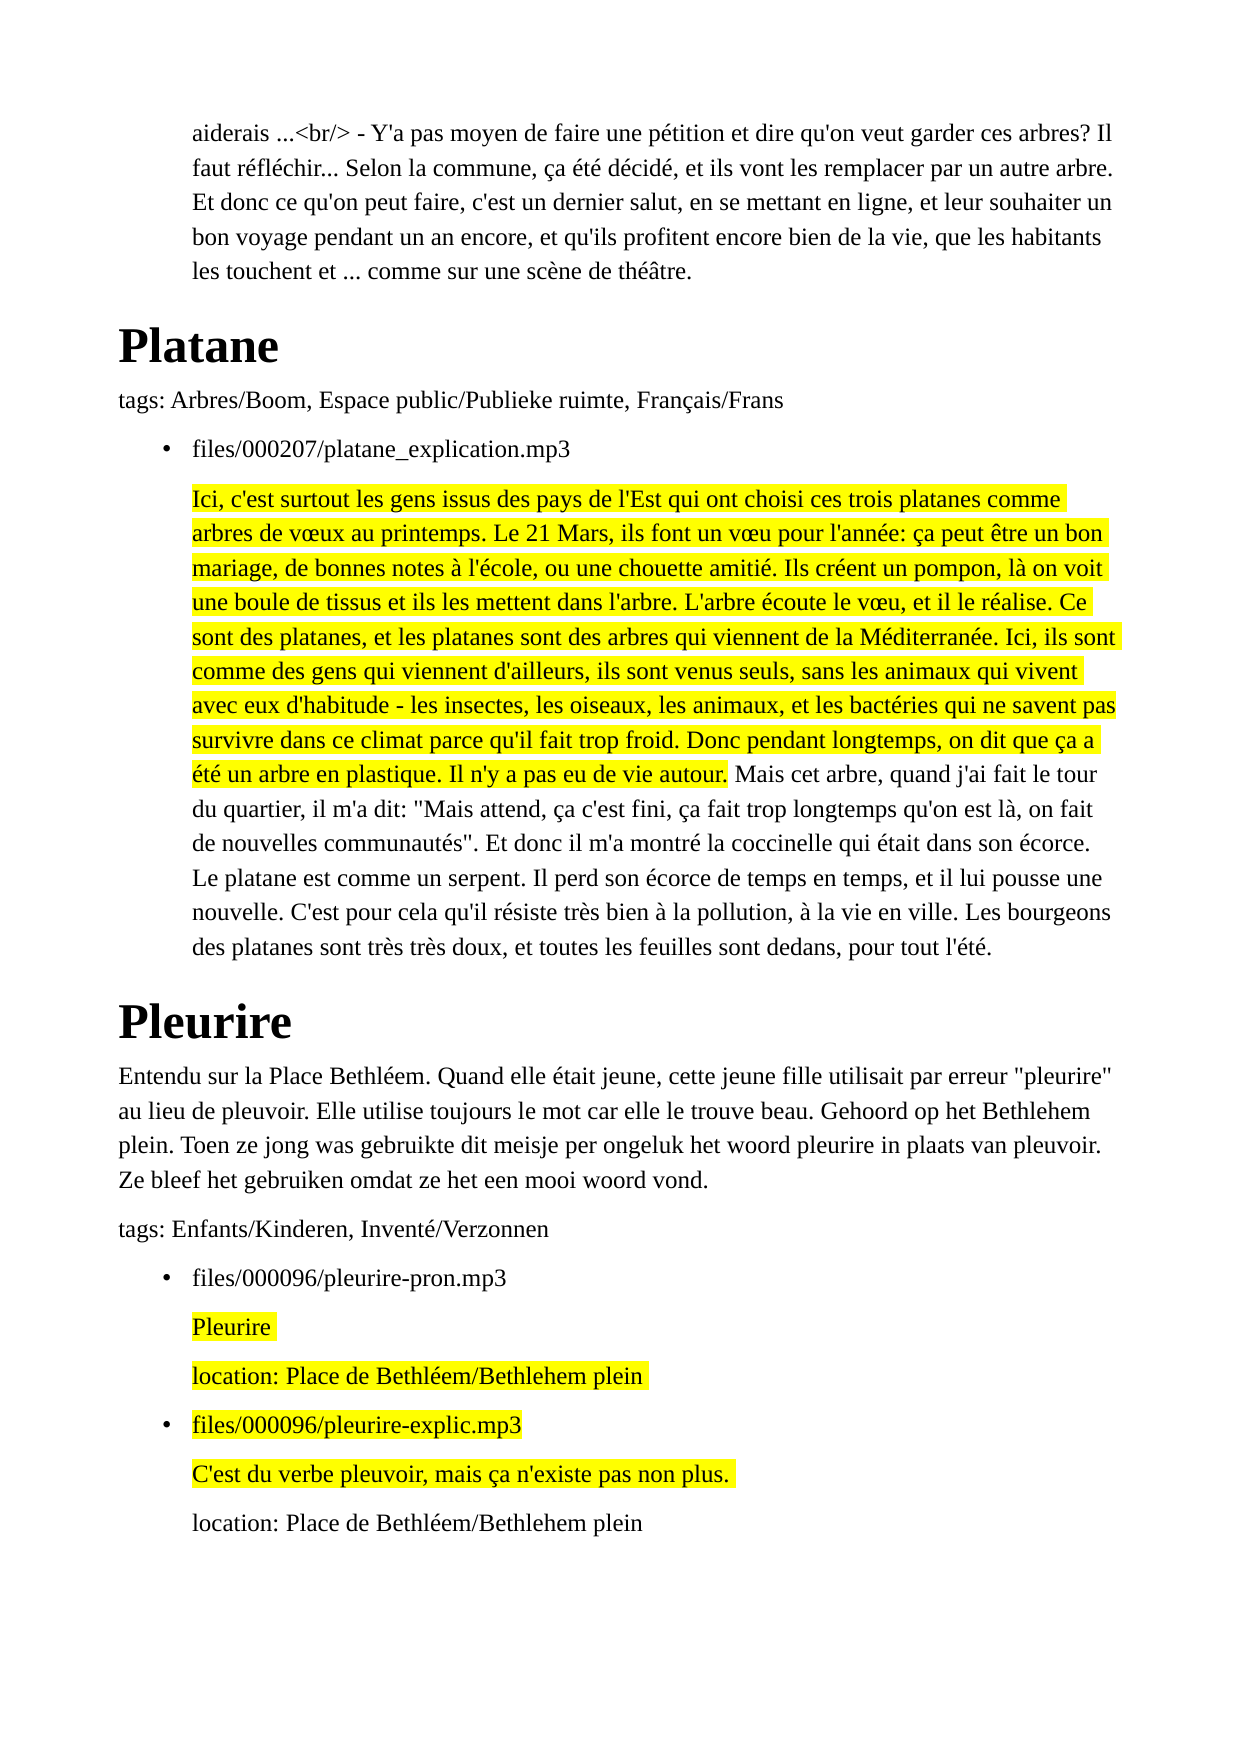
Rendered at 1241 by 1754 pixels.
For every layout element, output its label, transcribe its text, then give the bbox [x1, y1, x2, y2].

list files/000207/platane_explication.mp3 [162, 434, 1122, 463]
list aiderais ...<br/> - Y'a pas moyen de faire une pétition et dire qu'on veut garder ces arbres? Il faut réfléchir... Selon la commune, ça été décidé, et ils vont les remplacer par un autre arbre. Et donc ce qu'on peut faire, c'est un dernier salut, en se mettant en ligne, et leur souhaiter un bon voyage pendant un an encore, et qu'ils profitent encore bien de la vie, que les habitants les touchent et ... comme sur une scène de théâtre. [162, 118, 1122, 285]
text tags: Arbres/Boom, Espace public/Publieke ruimte, Français/Frans [118, 386, 1122, 414]
subtitle Platane [118, 316, 1122, 373]
subtitle Pleurire [118, 991, 1122, 1049]
list location: Place de Bethléem/Bethlehem plein [162, 1508, 1122, 1537]
list C'est du verbe pleuvoir, mais ça n'existe pas non plus. [162, 1459, 1122, 1488]
text tags: Enfants/Kinderen, Inventé/Verzonnen [118, 1214, 1122, 1243]
list files/000096/pleurire-pron.mp3 [162, 1263, 1122, 1292]
list Ici, c'est surtout les gens issus des pays de l'Est qui ont choisi ces trois platanes comme arbres de vœux au printemps. Le 21 Mars, ils font un vœu pour l'année: ça peut être un bon mariage, de bonnes notes à l'école, ou une chouette amitié. Ils créent un pompon, là on voit une boule de tissus et ils les mettent dans l'arbre. L'arbre écoute le vœu, et il le réalise. Ce sont des platanes, et les platanes sont des arbres qui viennent de la Méditerranée. Ici, ils sont comme des gens qui viennent d'ailleurs, ils sont venus seuls, sans les animaux qui vivent avec eux d'habitude - les insectes, les oiseaux, les animaux, et les bactéries qui ne savent pas survivre dans ce climat parce qu'il fait trop froid. Donc pendant longtemps, on dit que ça a été un arbre en plastique. Il n'y a pas eu de vie autour. Mais cet arbre, quand j'ai fait le tour du quartier, il m'a dit: "Mais attend, ça c'est fini, ça fait trop longtemps qu'on est là, on fait de nouvelles communautés". Et donc il m'a montré la coccinelle qui était dans son écorce. Le platane est comme un serpent. Il perd son écorce de temps en temps, et il lui pousse une nouvelle. C'est pour cela qu'il résiste très bien à la pollution, à la vie en ville. Les bourgeons des platanes sont très très doux, et toutes les feuilles sont dedans, pour tout l'été. [162, 484, 1122, 961]
list files/000096/pleurire-explic.mp3 [162, 1410, 1122, 1439]
list location: Place de Bethléem/Bethlehem plein [162, 1361, 1122, 1390]
text Entendu sur la Place Bethléem. Quand elle était jeune, cette jeune fille utilisait par erreur "pleurire" au lieu de pleuvoir. Elle utilise toujours le mot car elle le trouve beau. Gehoord op het Bethlehem plein. Toen ze jong was gebruikte dit meisje per ongeluk het woord pleurire in plaats van pleuvoir. Ze bleef het gebruiken omdat ze het een mooi woord vond. [118, 1061, 1122, 1193]
list Pleurire [162, 1312, 1122, 1341]
